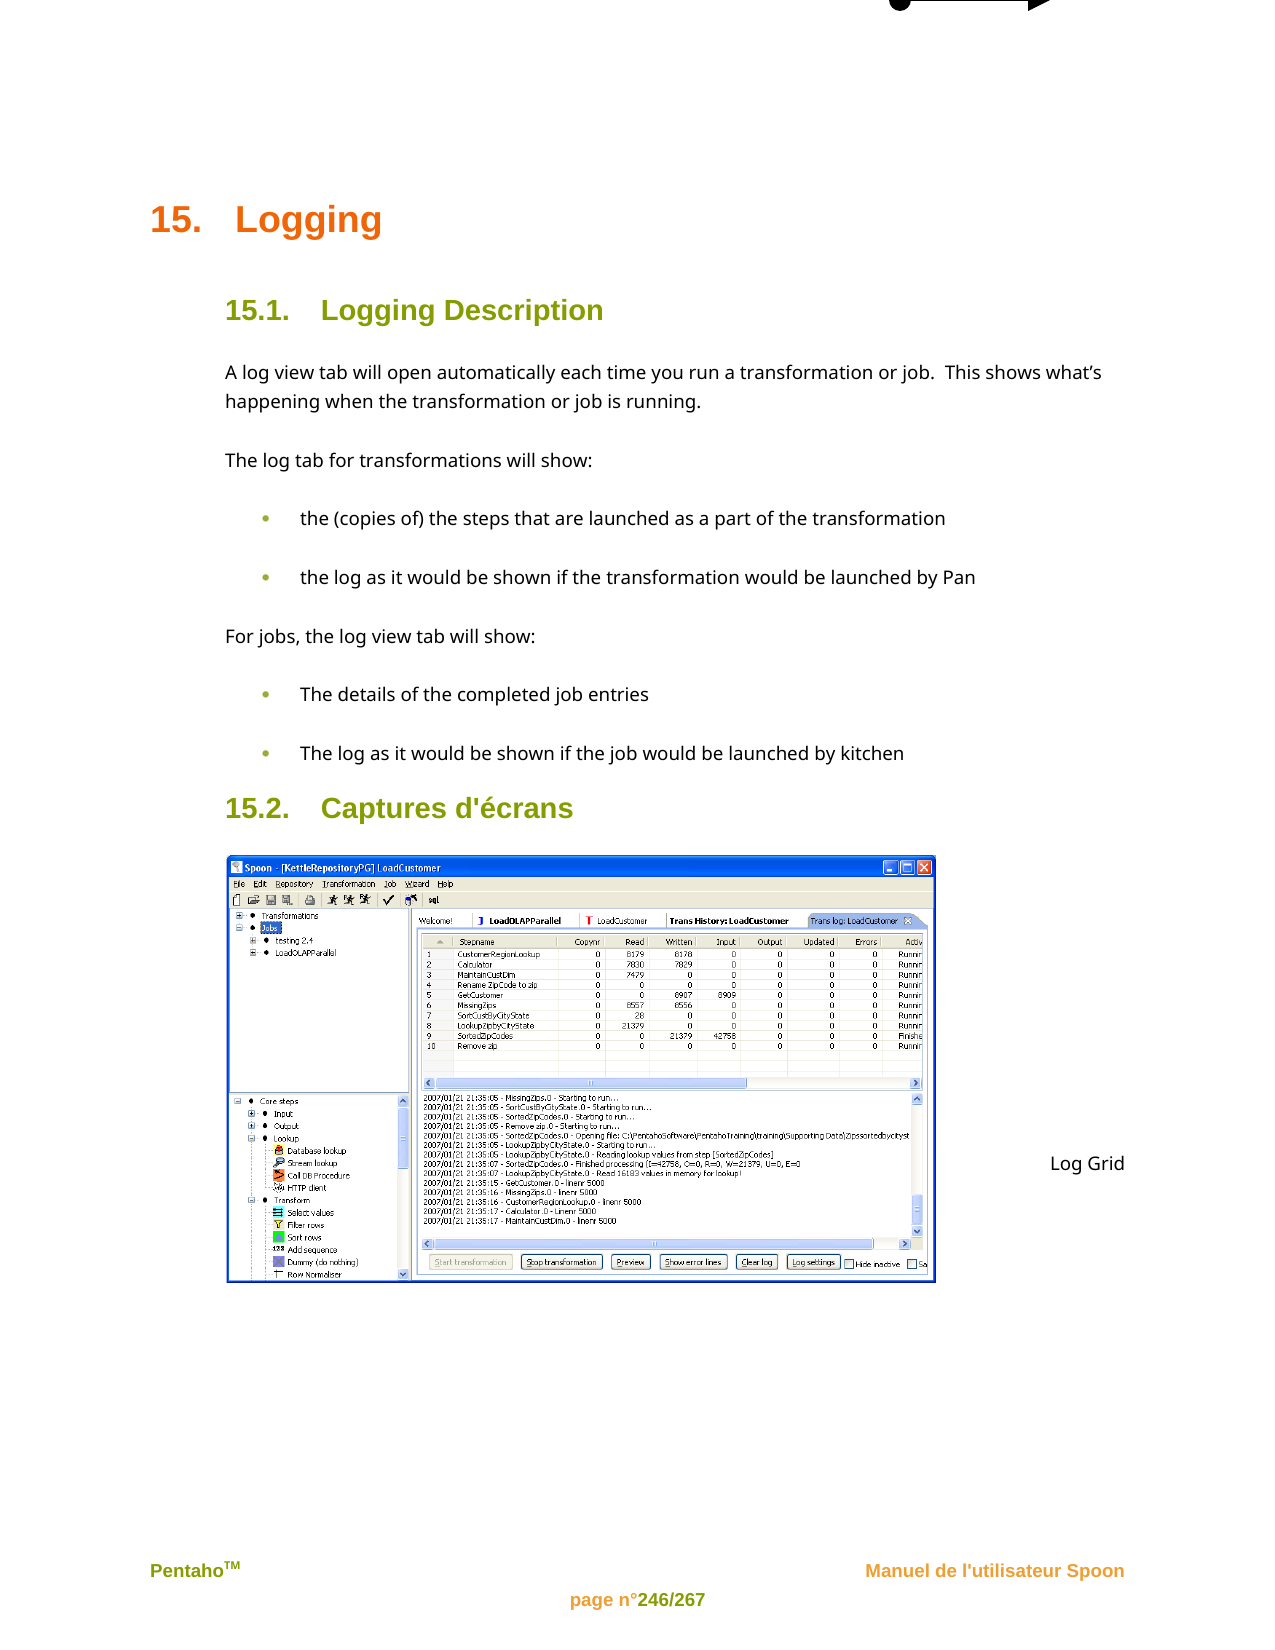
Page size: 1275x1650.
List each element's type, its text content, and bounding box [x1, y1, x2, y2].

list The log as it would be shown if the job would be launched by kitchen [262, 737, 1125, 766]
subtitle Logging Description [225, 297, 1125, 326]
picture [226, 855, 936, 1283]
text A log view tab will open automatically each time you run a transformation or job. This shows what’s happening when the transformation or job is running. [225, 356, 1125, 414]
list the log as it would be shown if the transformation would be launched by Pan [262, 561, 1125, 590]
subtitle Captures d'écrans [225, 796, 1125, 825]
list The details of the completed job entries [262, 678, 1125, 707]
text The log tab for transformations will show: [225, 444, 1125, 473]
text Log Grid [937, 1147, 1125, 1177]
subtitle Logging [150, 209, 1125, 238]
list the (copies of) the steps that are launched as a part of the transformation [262, 502, 1125, 532]
text For jobs, the log view tab will show: [225, 620, 1125, 649]
